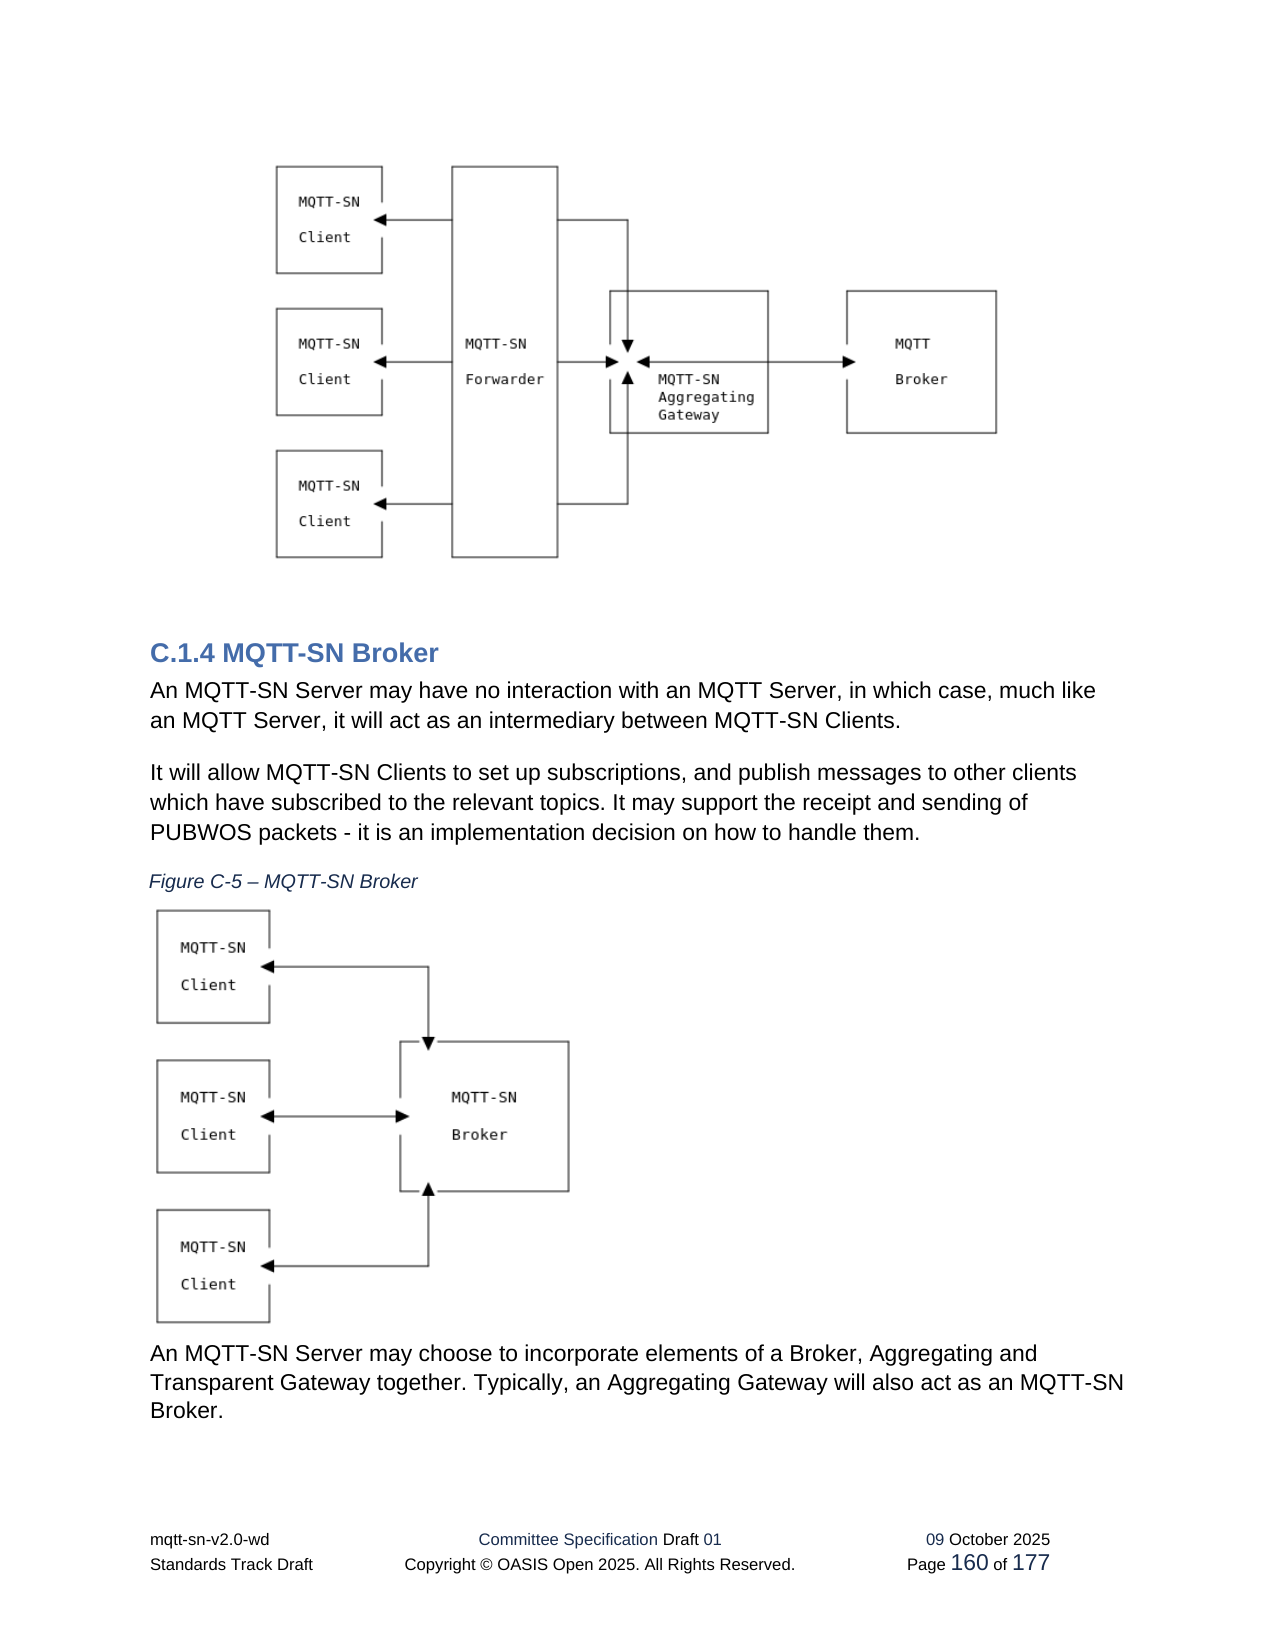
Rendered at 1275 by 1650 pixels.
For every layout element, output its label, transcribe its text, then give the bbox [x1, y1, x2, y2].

text An MQTT-SN Server may have no interaction with an MQTT Server, in which case, much like an MQTT Server, it will act as an intermediary between MQTT-SN Clients. [150, 677, 1125, 734]
subtitle C.1.4 MQTT-SN Broker [150, 637, 1124, 668]
text An MQTT-SN Server may choose to incorporate elements of a Broker, Aggregating and Transparent Gateway together. Typically, an Aggregating Gateway will also act as an MQTT-SN Broker. [150, 1340, 1124, 1423]
picture [148, 892, 578, 1341]
picture [268, 150, 1004, 575]
text It will allow MQTT-SN Clients to set up subscriptions, and publish messages to other clients which have subscribed to the relevant topics. It may support the receipt and sending of PUBWOS packets - it is an implementation decision on how to handle them. [150, 758, 1125, 845]
text Figure C-5 – MQTT-SN Broker [148, 870, 1124, 893]
